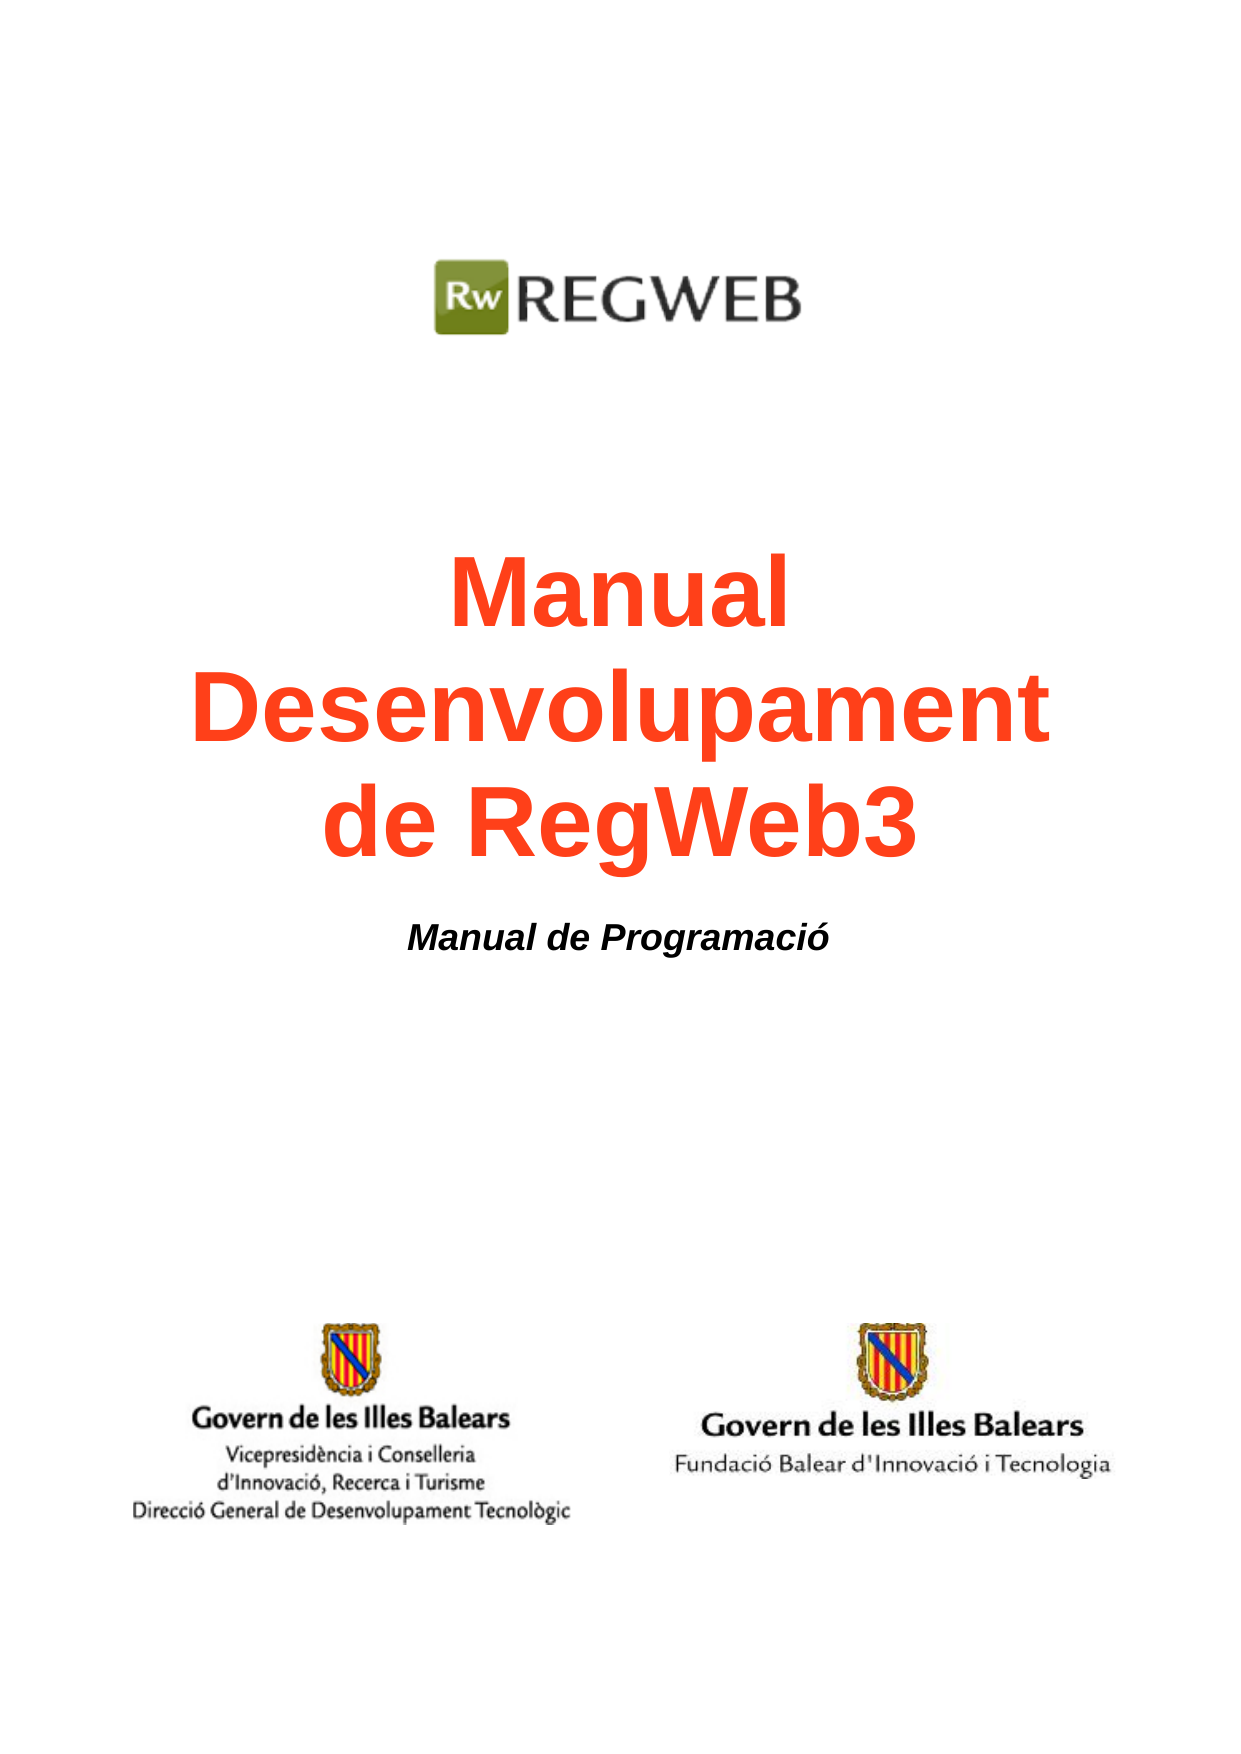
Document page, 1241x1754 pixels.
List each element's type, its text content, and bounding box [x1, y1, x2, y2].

picture [133, 1323, 571, 1525]
table_header [664, 1318, 1122, 1569]
subtitle Manual de Programació [118, 916, 1122, 959]
picture [432, 250, 808, 350]
table_header [586, 1318, 664, 1569]
title Manual Desenvolupament de RegWeb3 [118, 533, 1122, 878]
picture [669, 1323, 1117, 1479]
table_header [118, 1318, 586, 1569]
